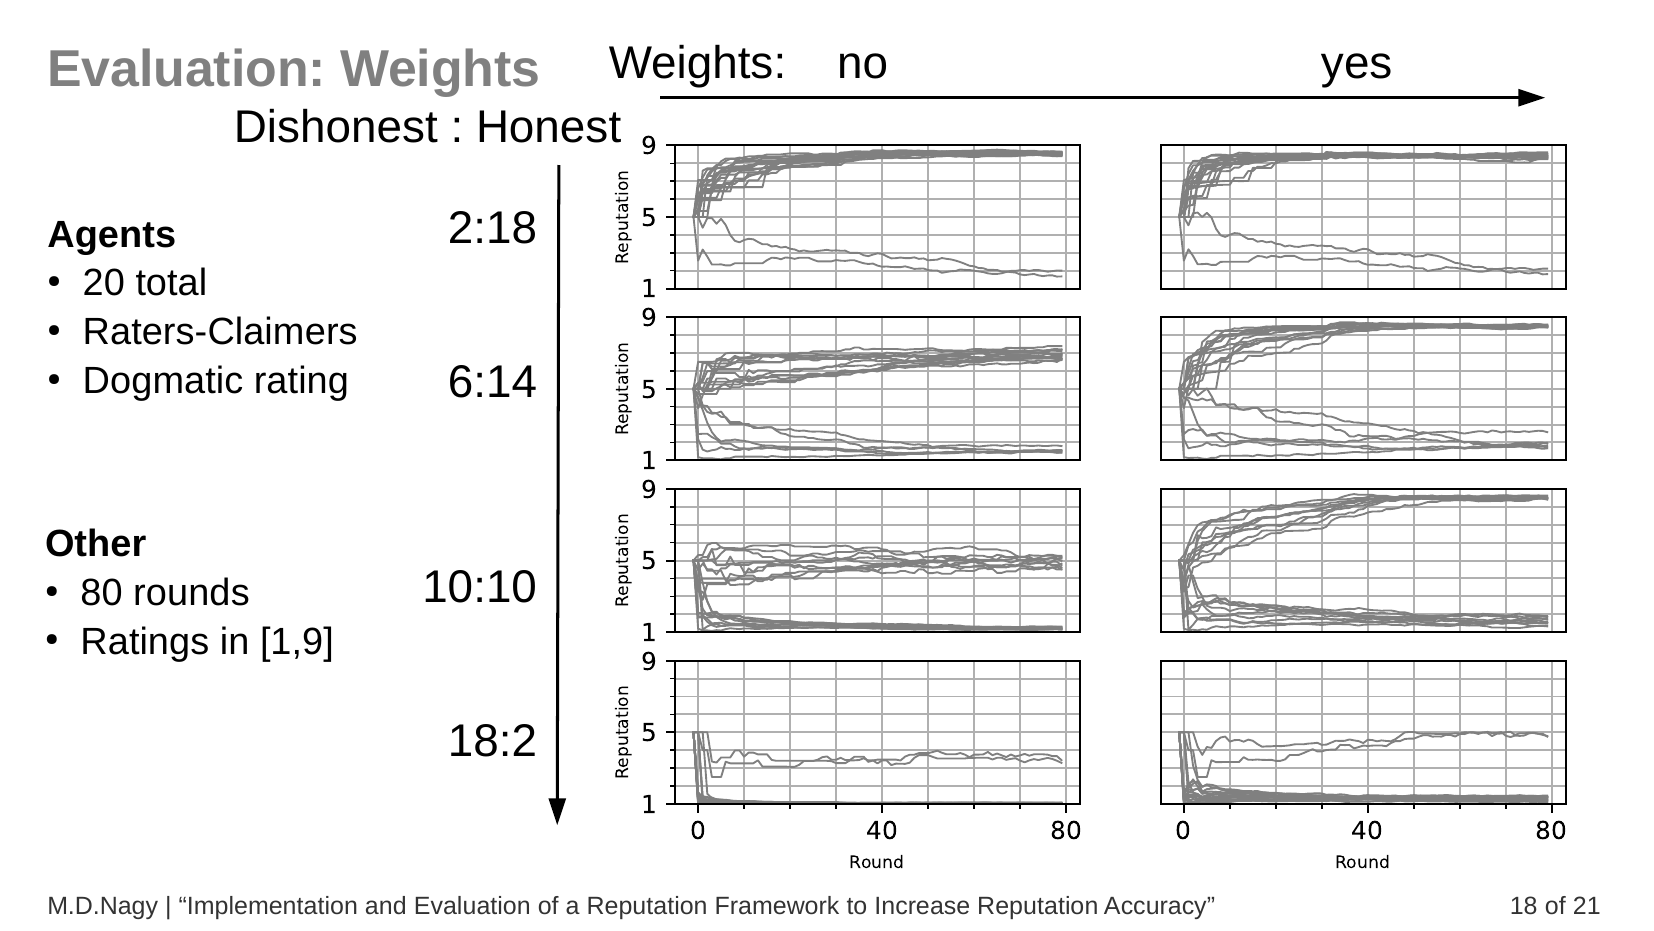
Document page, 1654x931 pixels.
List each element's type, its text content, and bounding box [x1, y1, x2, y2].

list Agents 20 total Raters-Claimers Dogmatic rating [47, 206, 421, 451]
title Evaluation: Weights [47, 39, 594, 98]
picture [596, 129, 1587, 890]
text_box 2:18 6:14 10:10 18:2 [386, 211, 552, 825]
text_box Weights: no yes [594, 30, 1486, 97]
list Other 80 rounds Ratings in [1,9] [45, 515, 418, 712]
text_box Dishonest : Honest [219, 93, 640, 211]
